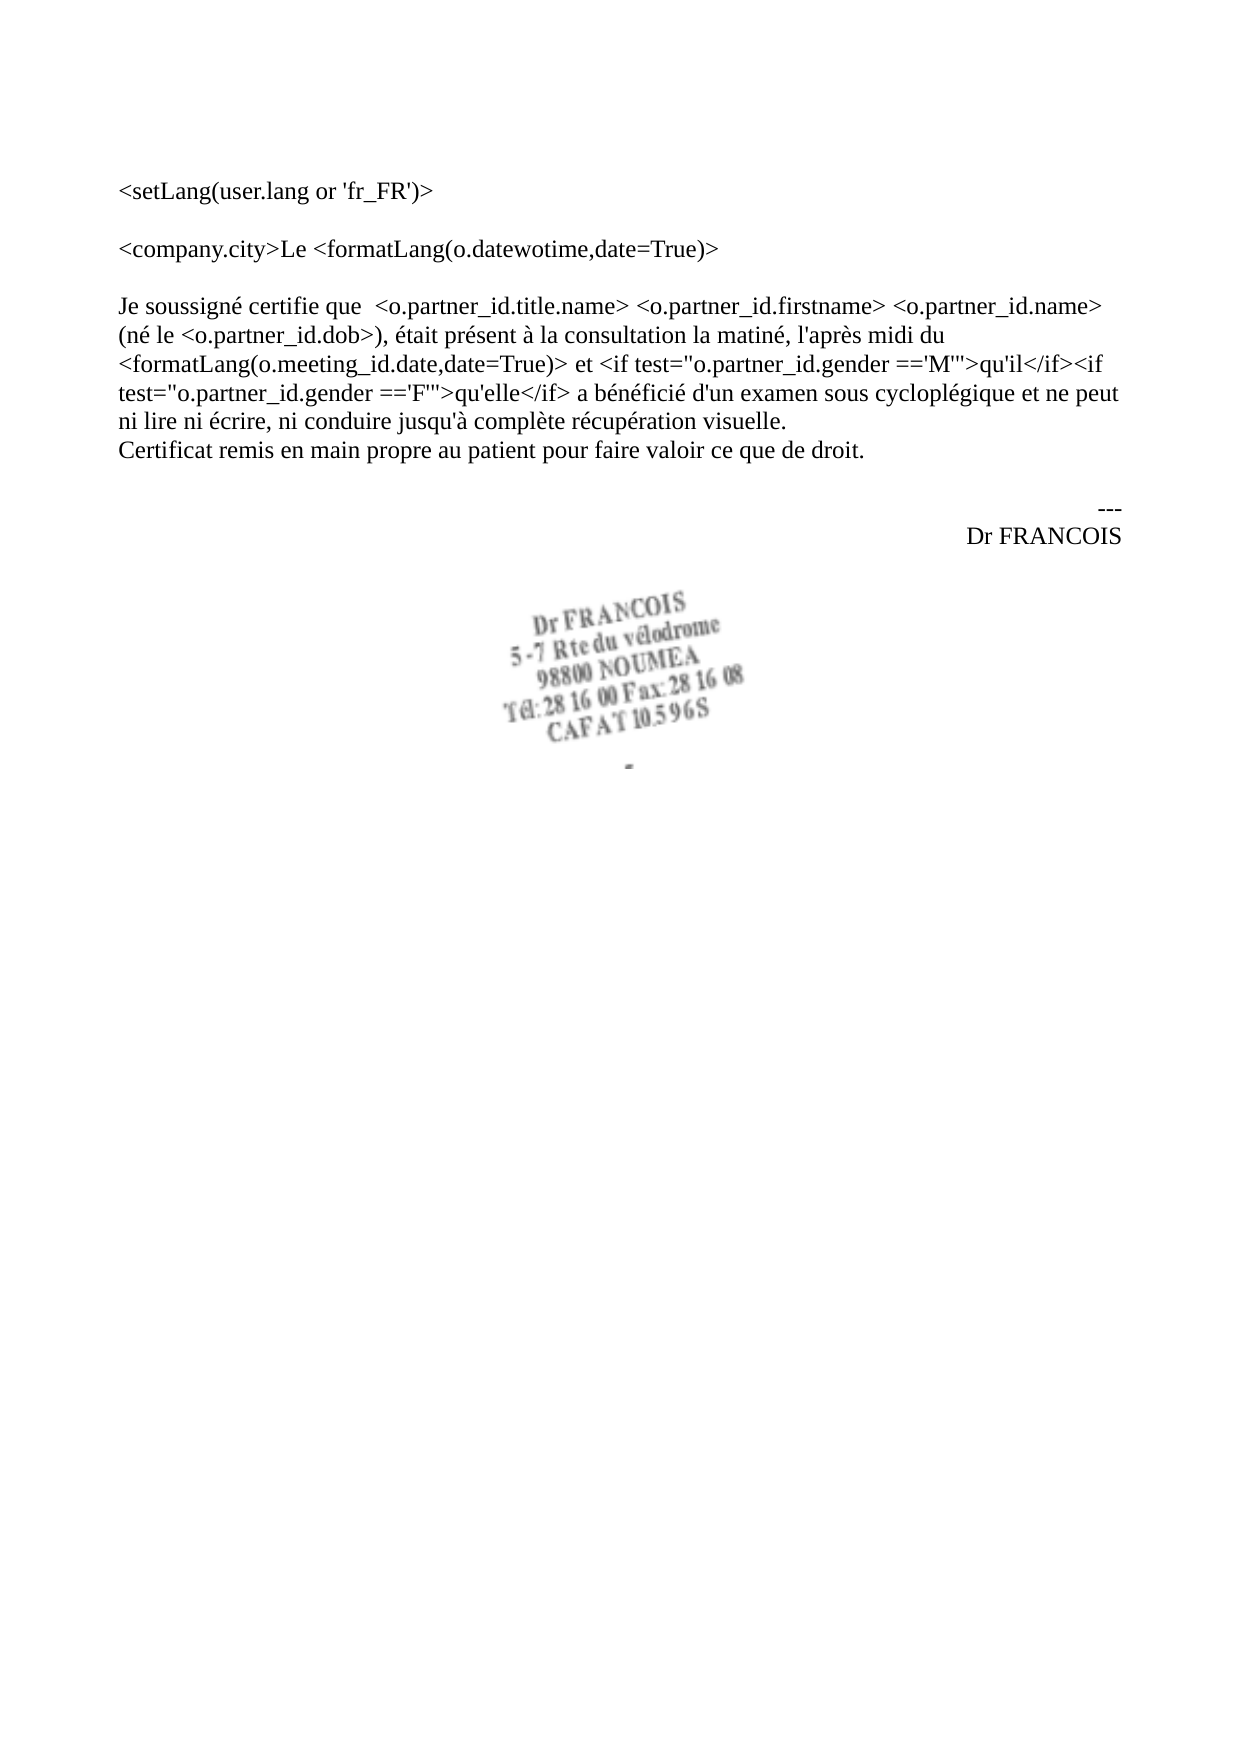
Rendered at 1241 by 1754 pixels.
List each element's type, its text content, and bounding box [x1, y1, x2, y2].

text <setLang(user.lang or 'fr_FR')> [118, 176, 1122, 205]
text --- [118, 493, 1122, 521]
text Je soussigné certifie que <o.partner_id.title.name> <o.partner_id.firstname> <o.partner_id.name> (né le <o.partner_id.dob>), était présent à la consultation la matiné, l'après midi du <formatLang(o.meeting_id.date,date=True)> et <if test="o.partner_id.gender =='M'">qu'il</if><if test="o.partner_id.gender =='F'">qu'elle</if> a bénéficié d'un examen sous cycloplégique et ne peut ni lire ni écrire, ni conduire jusqu'à complète récupération visuelle. [118, 291, 1122, 435]
text <company.city>Le <formatLang(o.datewotime,date=True)> [118, 234, 1122, 263]
text Certificat remis en main propre au patient pour faire valoir ce que de droit. [118, 435, 1122, 464]
picture [465, 578, 776, 769]
text Dr FRANCOIS [118, 521, 1122, 550]
